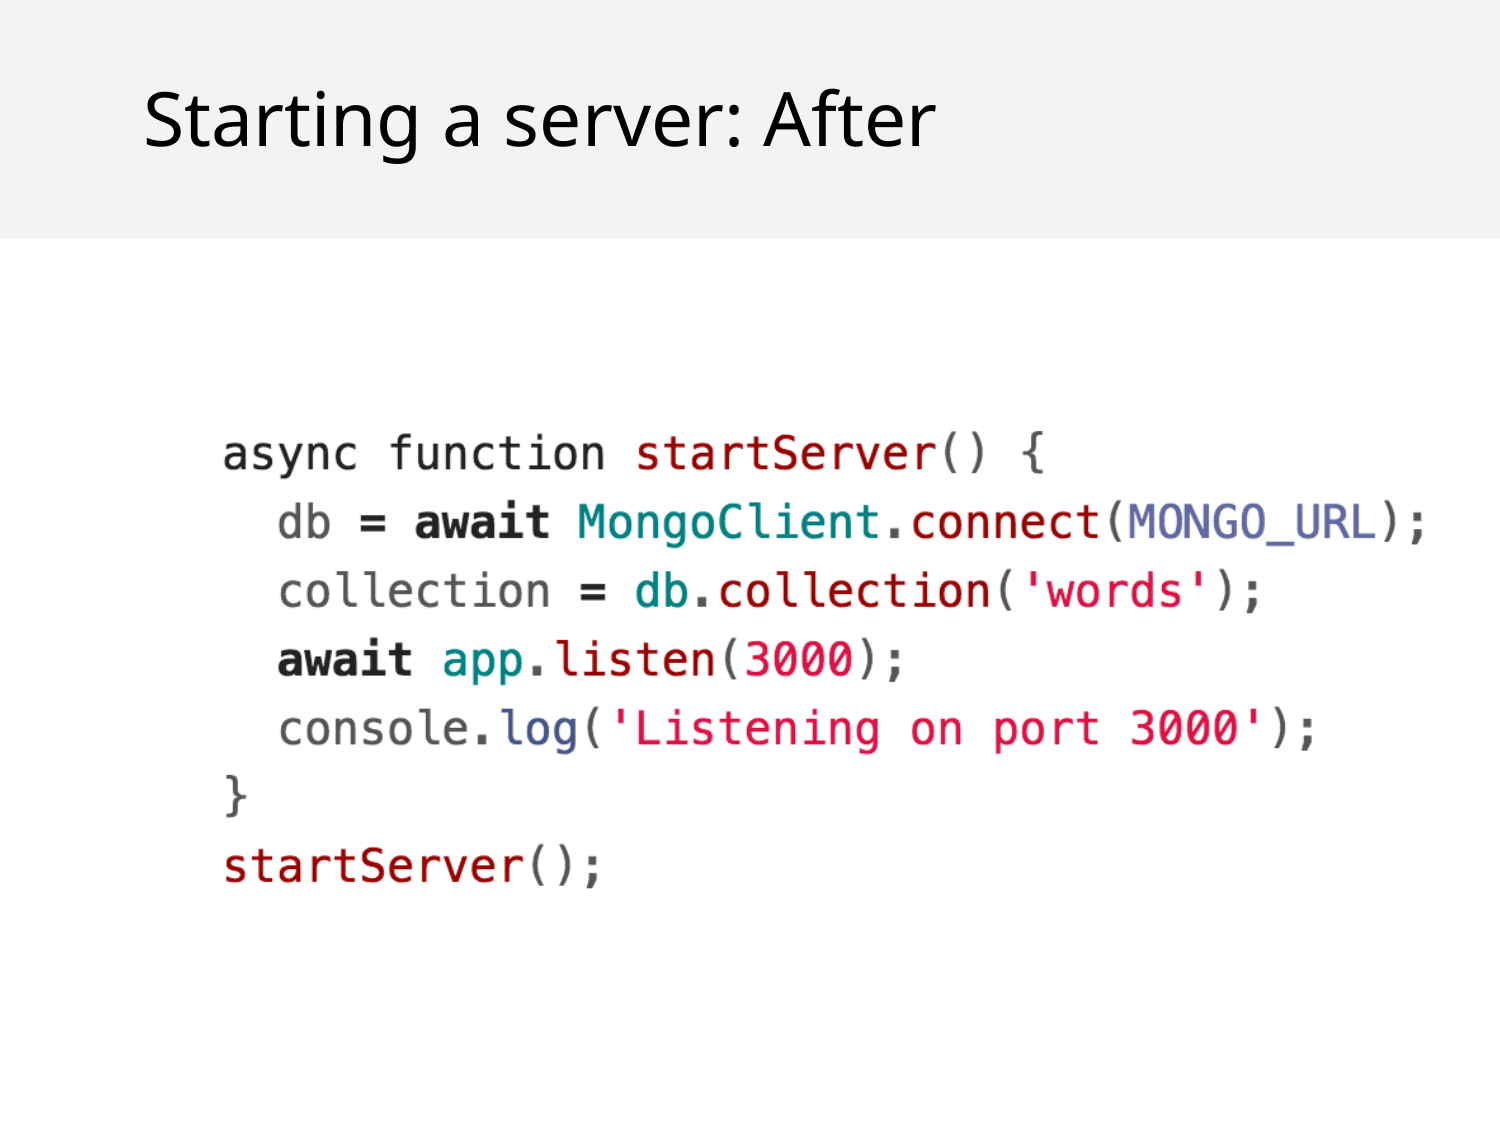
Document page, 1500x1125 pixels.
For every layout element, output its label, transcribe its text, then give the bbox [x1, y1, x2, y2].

picture [200, 421, 1459, 933]
title Starting a server: After [128, 56, 1372, 183]
